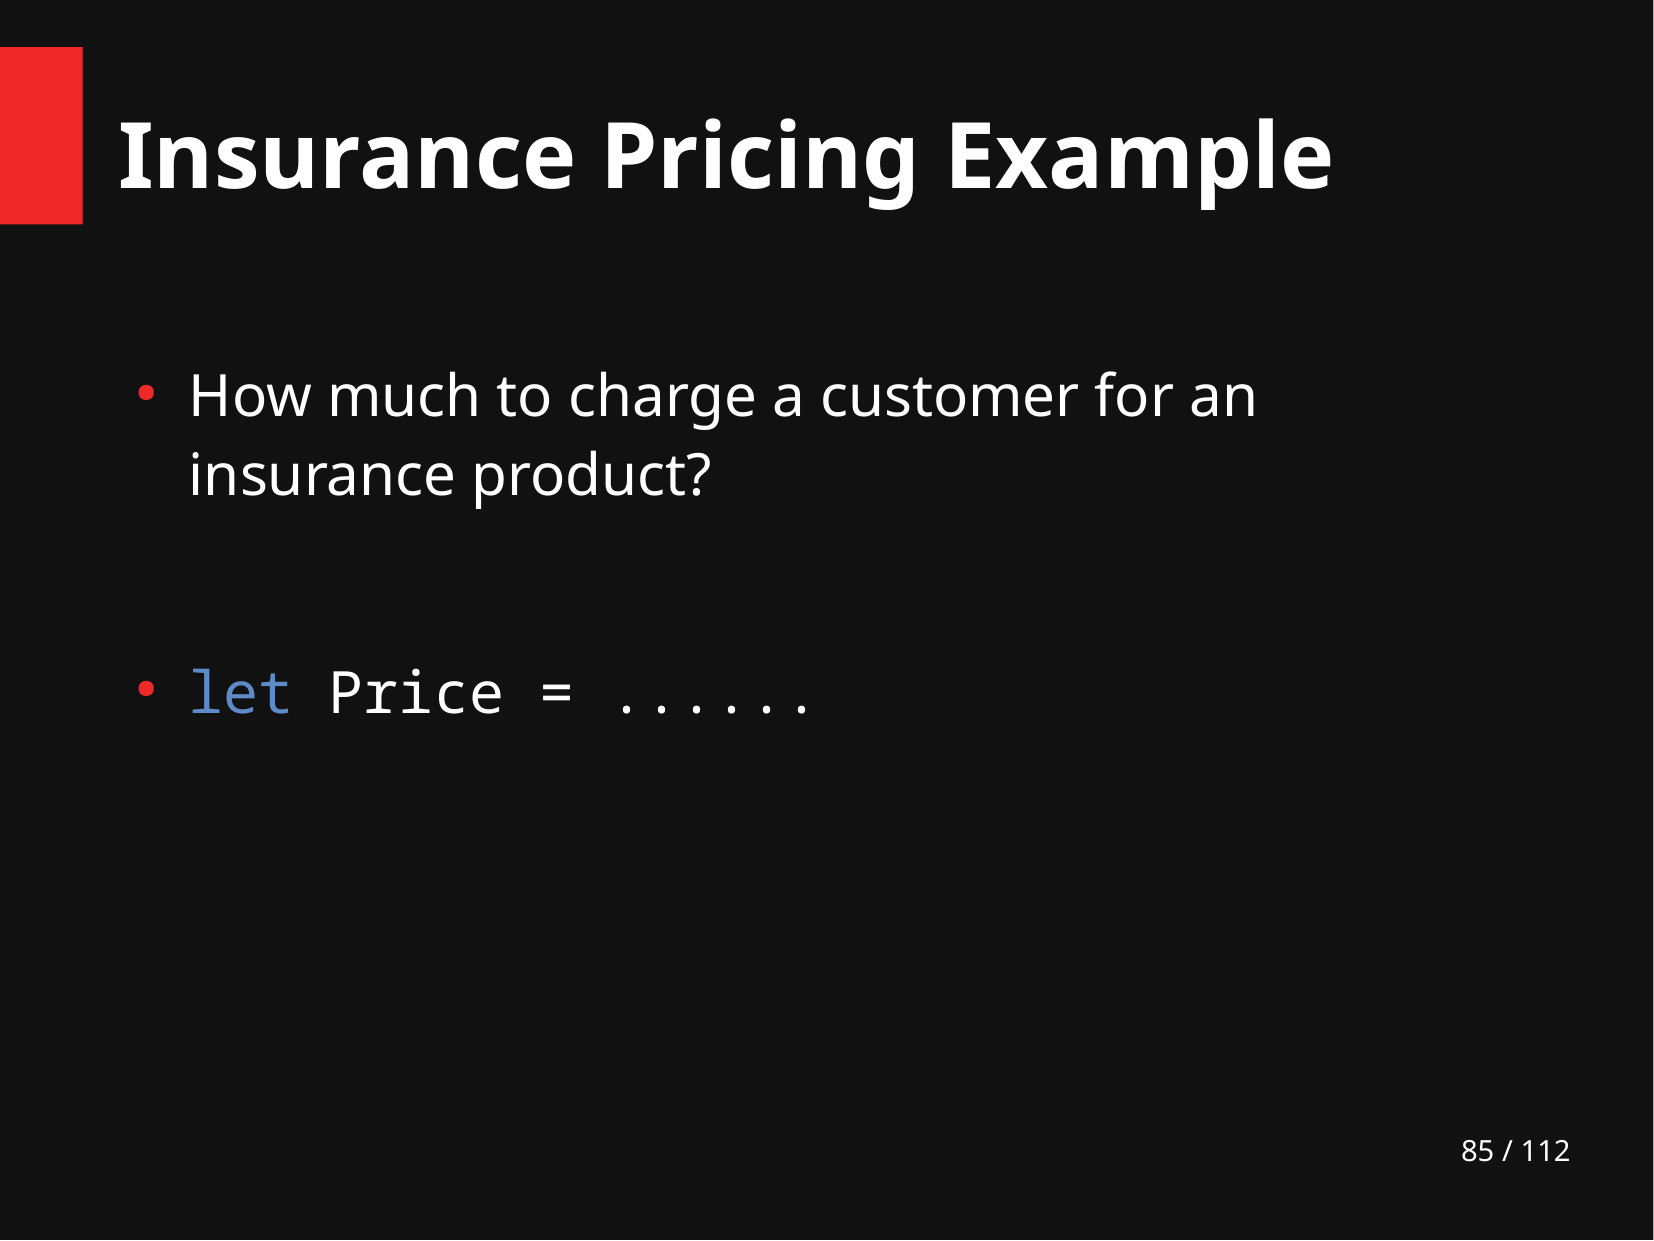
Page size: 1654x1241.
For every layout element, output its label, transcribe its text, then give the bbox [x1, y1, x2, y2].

title Insurance Pricing Example [118, 49, 1571, 257]
list How much to charge a customer for an insurance product? let Price = ...... [118, 354, 1536, 1074]
